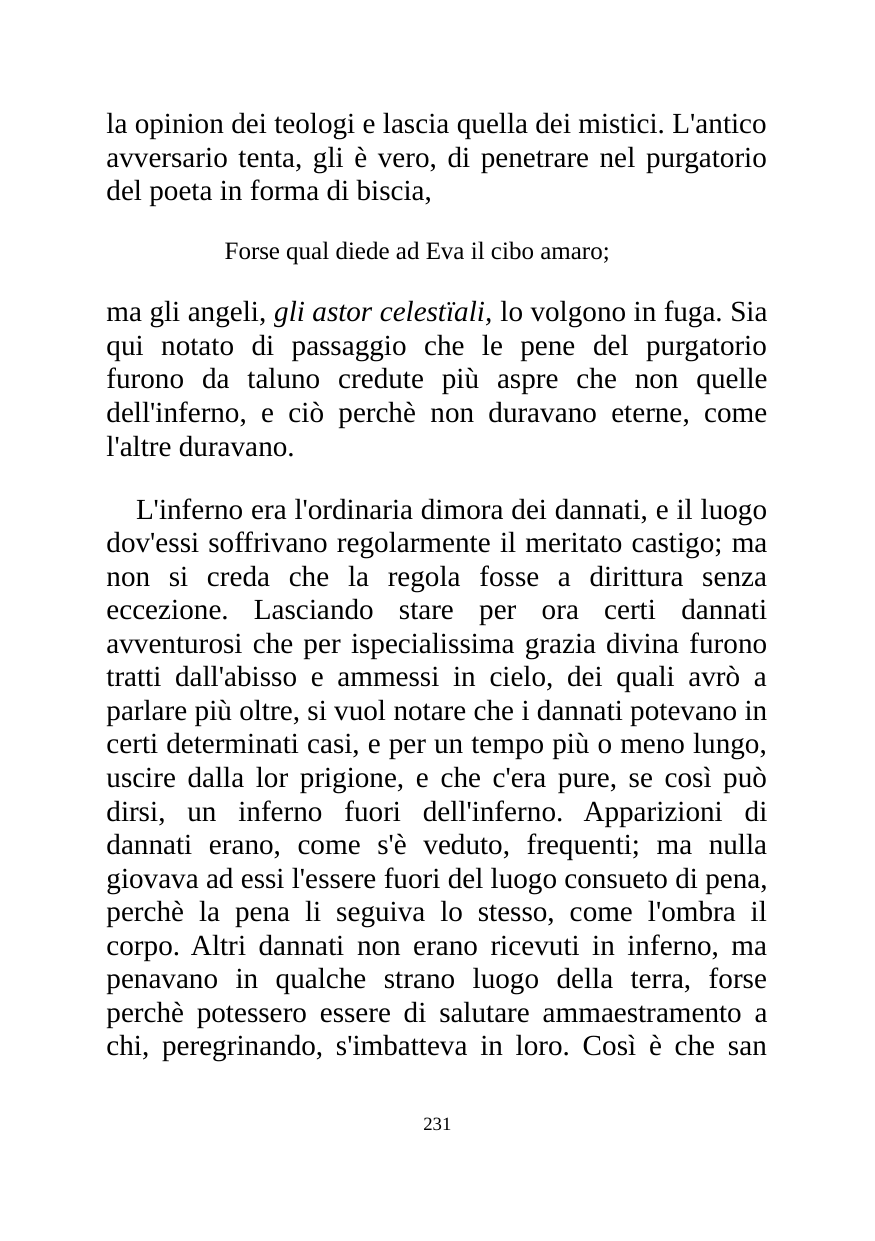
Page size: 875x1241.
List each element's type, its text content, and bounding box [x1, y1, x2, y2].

text L'inferno era l'ordinaria dimora dei dannati, e il luogo dov'essi soffrivano regolarmente il meritato castigo; ma non si creda che la regola fosse a dirittura senza eccezione. Lasciando stare per ora certi dannati avventurosi che per ispecialissima grazia divina furono tratti dall'abisso e ammessi in cielo, dei quali avrò a parlare più oltre, si vuol notare che i dannati potevano in certi determinati casi, e per un tempo più o meno lungo, uscire dalla lor prigione, e che c'era pure, se così può dirsi, un inferno fuori dell'inferno. Apparizioni di dannati erano, come s'è veduto, frequenti; ma nulla giovava ad essi l'essere fuori del luogo consueto di pena, perchè la pena li seguiva lo stesso, come l'ombra il corpo. Altri dannati non erano ricevuti in inferno, ma penavano in qualche strano luogo della terra, forse perchè potessero essere di salutare ammaestramento a chi, peregrinando, s'imbatteva in loro. Così è che san [106, 492, 768, 1062]
text la opinion dei teologi e lascia quella dei mistici. L'antico avversario tenta, gli è vero, di penetrare nel purgatorio del poeta in forma di biscia, [106, 106, 768, 207]
text ma gli angeli, gli astor celestïali, lo volgono in fuga. Sia qui notato di passaggio che le pene del purgatorio furono da taluno credute più aspre che non quelle dell'inferno, e ciò perchè non duravano eterne, come l'altre duravano. [106, 294, 768, 462]
text Forse qual diede ad Eva il cibo amaro; [224, 236, 768, 265]
